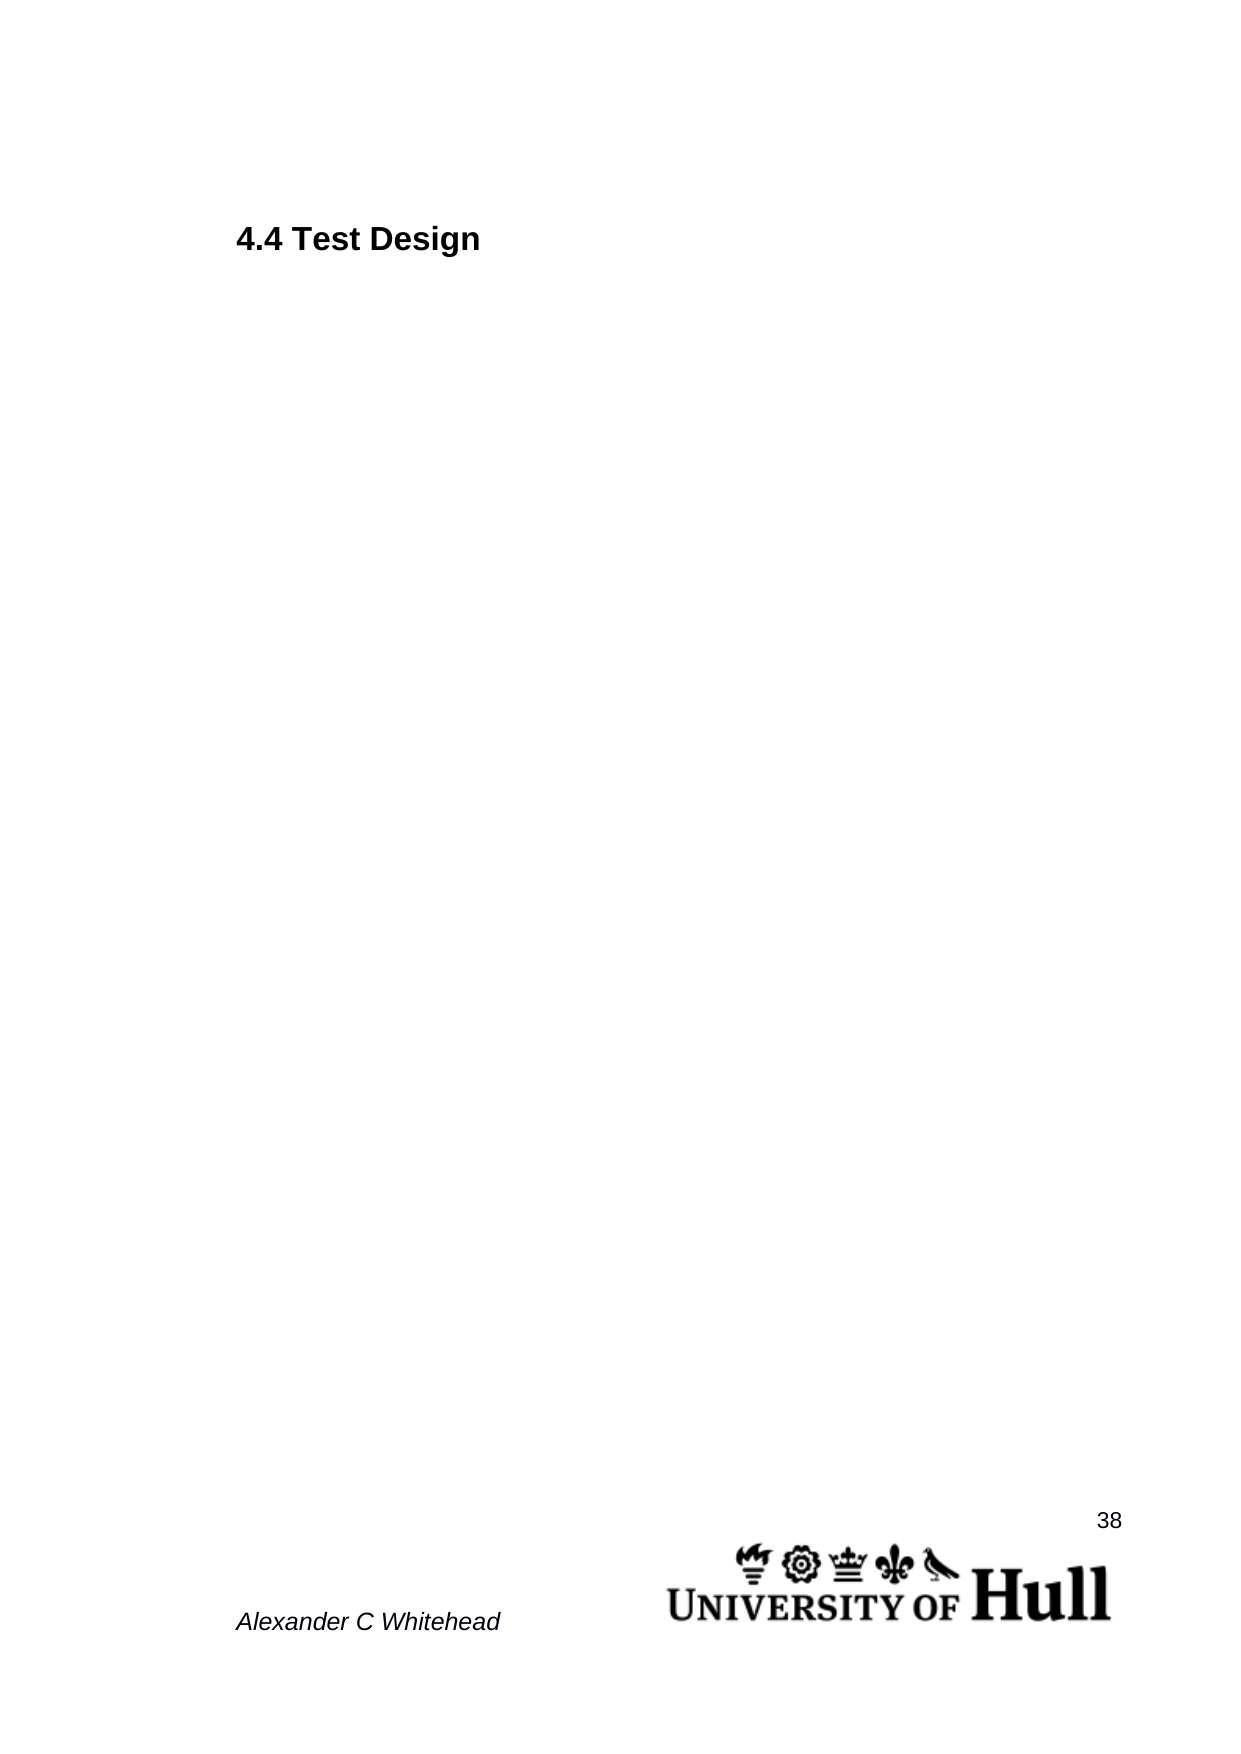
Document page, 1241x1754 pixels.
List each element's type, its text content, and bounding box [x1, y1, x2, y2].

picture [660, 1533, 1120, 1631]
subtitle Test Design [236, 219, 1122, 258]
